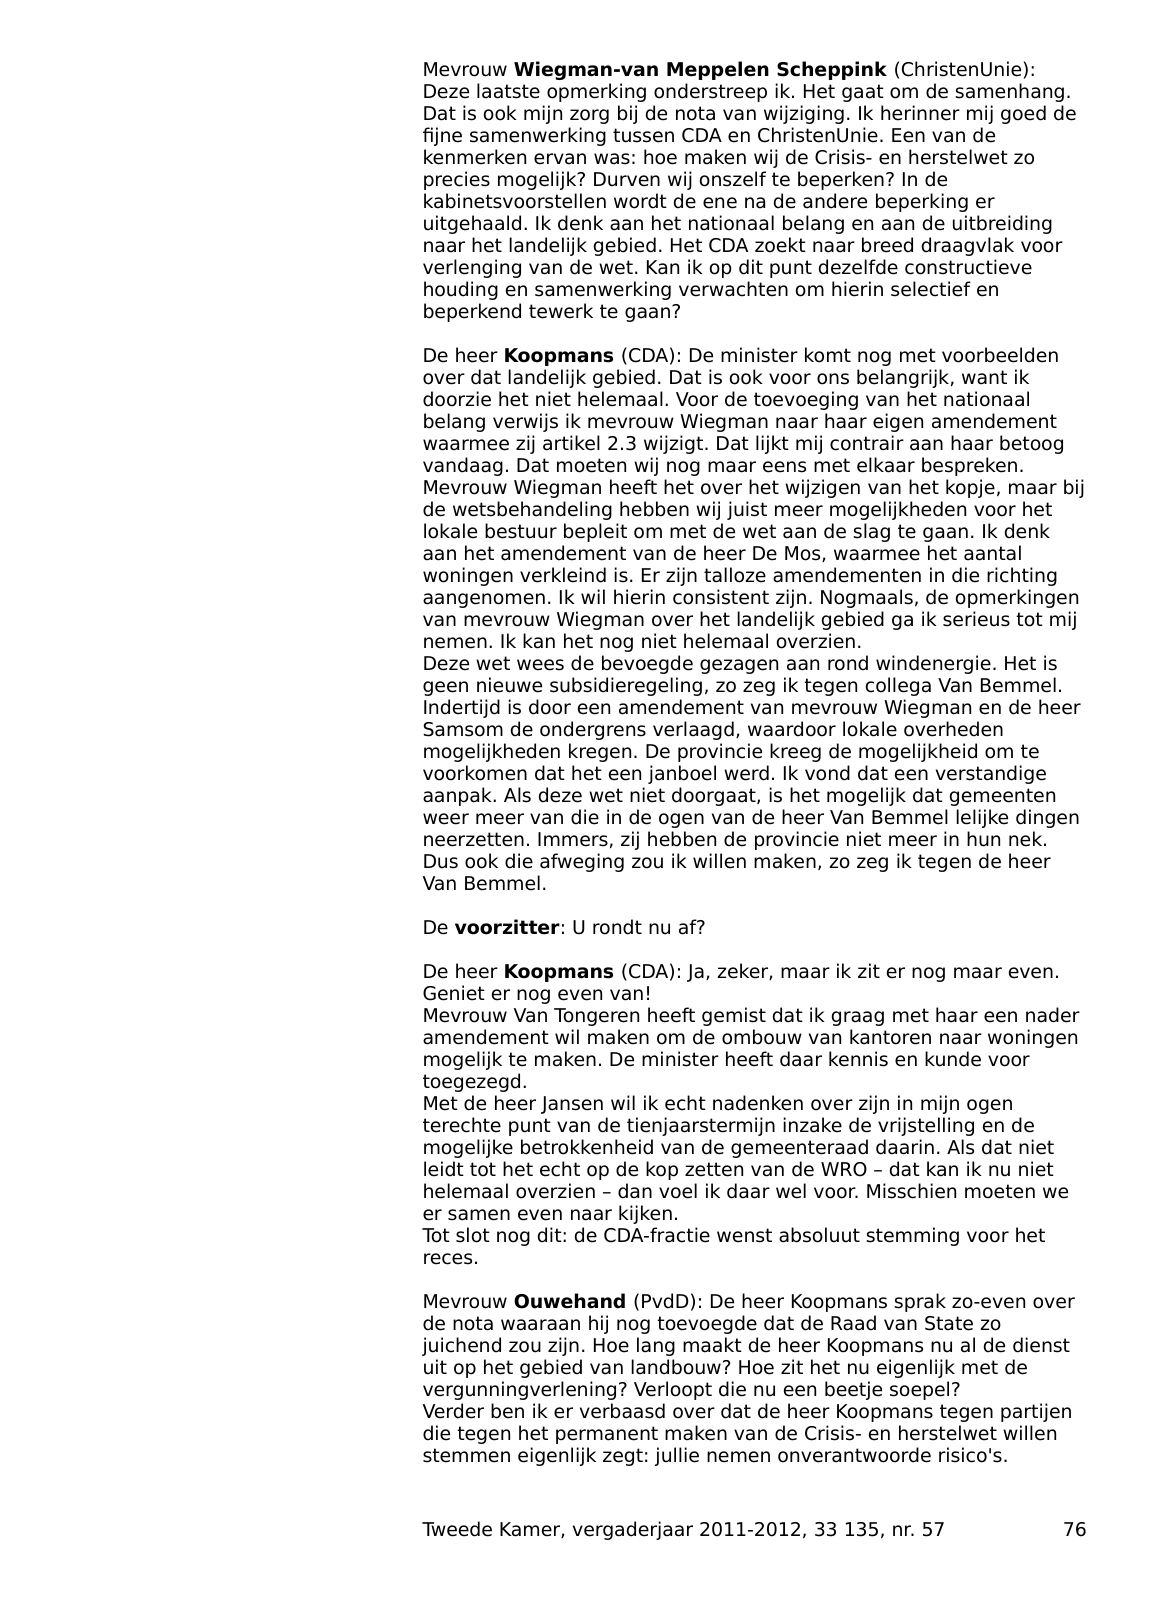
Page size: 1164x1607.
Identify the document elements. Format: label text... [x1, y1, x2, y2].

text Tot slot nog dit: de CDA-fractie wenst absoluut stemming voor het reces. [422, 1224, 1087, 1268]
text De voorzitter: U rondt nu af? [422, 917, 1087, 939]
text Deze wet wees de bevoegde gezagen aan rond windenergie. Het is geen nieuwe subsidieregeling, zo zeg ik tegen collega Van Bemmel. Indertijd is door een amendement van mevrouw Wiegman en de heer Samsom de ondergrens verlaagd, waardoor lokale overheden mogelijkheden kregen. De provincie kreeg de mogelijkheid om te voorkomen dat het een janboel werd. Ik vond dat een verstandige aanpak. Als deze wet niet doorgaat, is het mogelijk dat gemeenten weer meer van die in de ogen van de heer Van Bemmel lelijke dingen neerzetten. Immers, zij hebben de provincie niet meer in hun nek. Dus ook die afweging zou ik willen maken, zo zeg ik tegen de heer Van Bemmel. [422, 653, 1087, 894]
text Mevrouw Ouwehand (PvdD): De heer Koopmans sprak zo-even over de nota waaraan hij nog toevoegde dat de Raad van State zo juichend zou zijn. Hoe lang maakt de heer Koopmans nu al de dienst uit op het gebied van landbouw? Hoe zit het nu eigenlijk met de vergunningverlening? Verloopt die nu een beetje soepel? [422, 1291, 1087, 1401]
text Mevrouw Wiegman-van Meppelen Scheppink (ChristenUnie): Deze laatste opmerking onderstreep ik. Het gaat om de samenhang. Dat is ook mijn zorg bij de nota van wijziging. Ik herinner mij goed de fijne samenwerking tussen CDA en ChristenUnie. Een van de kenmerken ervan was: hoe maken wij de Crisis- en herstelwet zo precies mogelijk? Durven wij onszelf te beperken? In de kabinetsvoorstellen wordt de ene na de andere beperking er uitgehaald. Ik denk aan het nationaal belang en aan de uitbreiding naar het landelijk gebied. Het CDA zoekt naar breed draagvlak voor verlenging van de wet. Kan ik op dit punt dezelfde constructieve houding en samenwerking verwachten om hierin selectief en beperkend tewerk te gaan? [422, 59, 1087, 323]
text De heer Koopmans (CDA): Ja, zeker, maar ik zit er nog maar even. Geniet er nog even van! [422, 961, 1087, 1005]
text Mevrouw Van Tongeren heeft gemist dat ik graag met haar een nader amendement wil maken om de ombouw van kantoren naar woningen mogelijk te maken. De minister heeft daar kennis en kunde voor toegezegd. [422, 1005, 1087, 1093]
text Verder ben ik er verbaasd over dat de heer Koopmans tegen partijen die tegen het permanent maken van de Crisis- en herstelwet willen stemmen eigenlijk zegt: jullie nemen onverantwoorde risico's. [422, 1401, 1087, 1467]
text De heer Koopmans (CDA): De minister komt nog met voorbeelden over dat landelijk gebied. Dat is ook voor ons belangrijk, want ik doorzie het niet helemaal. Voor de toevoeging van het nationaal belang verwijs ik mevrouw Wiegman naar haar eigen amendement waarmee zij artikel 2.3 wijzigt. Dat lijkt mij contrair aan haar betoog vandaag. Dat moeten wij nog maar eens met elkaar bespreken. Mevrouw Wiegman heeft het over het wijzigen van het kopje, maar bij de wetsbehandeling hebben wij juist meer mogelijkheden voor het lokale bestuur bepleit om met de wet aan de slag te gaan. Ik denk aan het amendement van de heer De Mos, waarmee het aantal woningen verkleind is. Er zijn talloze amendementen in die richting aangenomen. Ik wil hierin consistent zijn. Nogmaals, de opmerkingen van mevrouw Wiegman over het landelijk gebied ga ik serieus tot mij nemen. Ik kan het nog niet helemaal overzien. [422, 345, 1087, 653]
text Met de heer Jansen wil ik echt nadenken over zijn in mijn ogen terechte punt van de tienjaarstermijn inzake de vrijstelling en de mogelijke betrokkenheid van de gemeenteraad daarin. Als dat niet leidt tot het echt op de kop zetten van de WRO – dat kan ik nu niet helemaal overzien – dan voel ik daar wel voor. Misschien moeten we er samen even naar kijken. [422, 1093, 1087, 1224]
